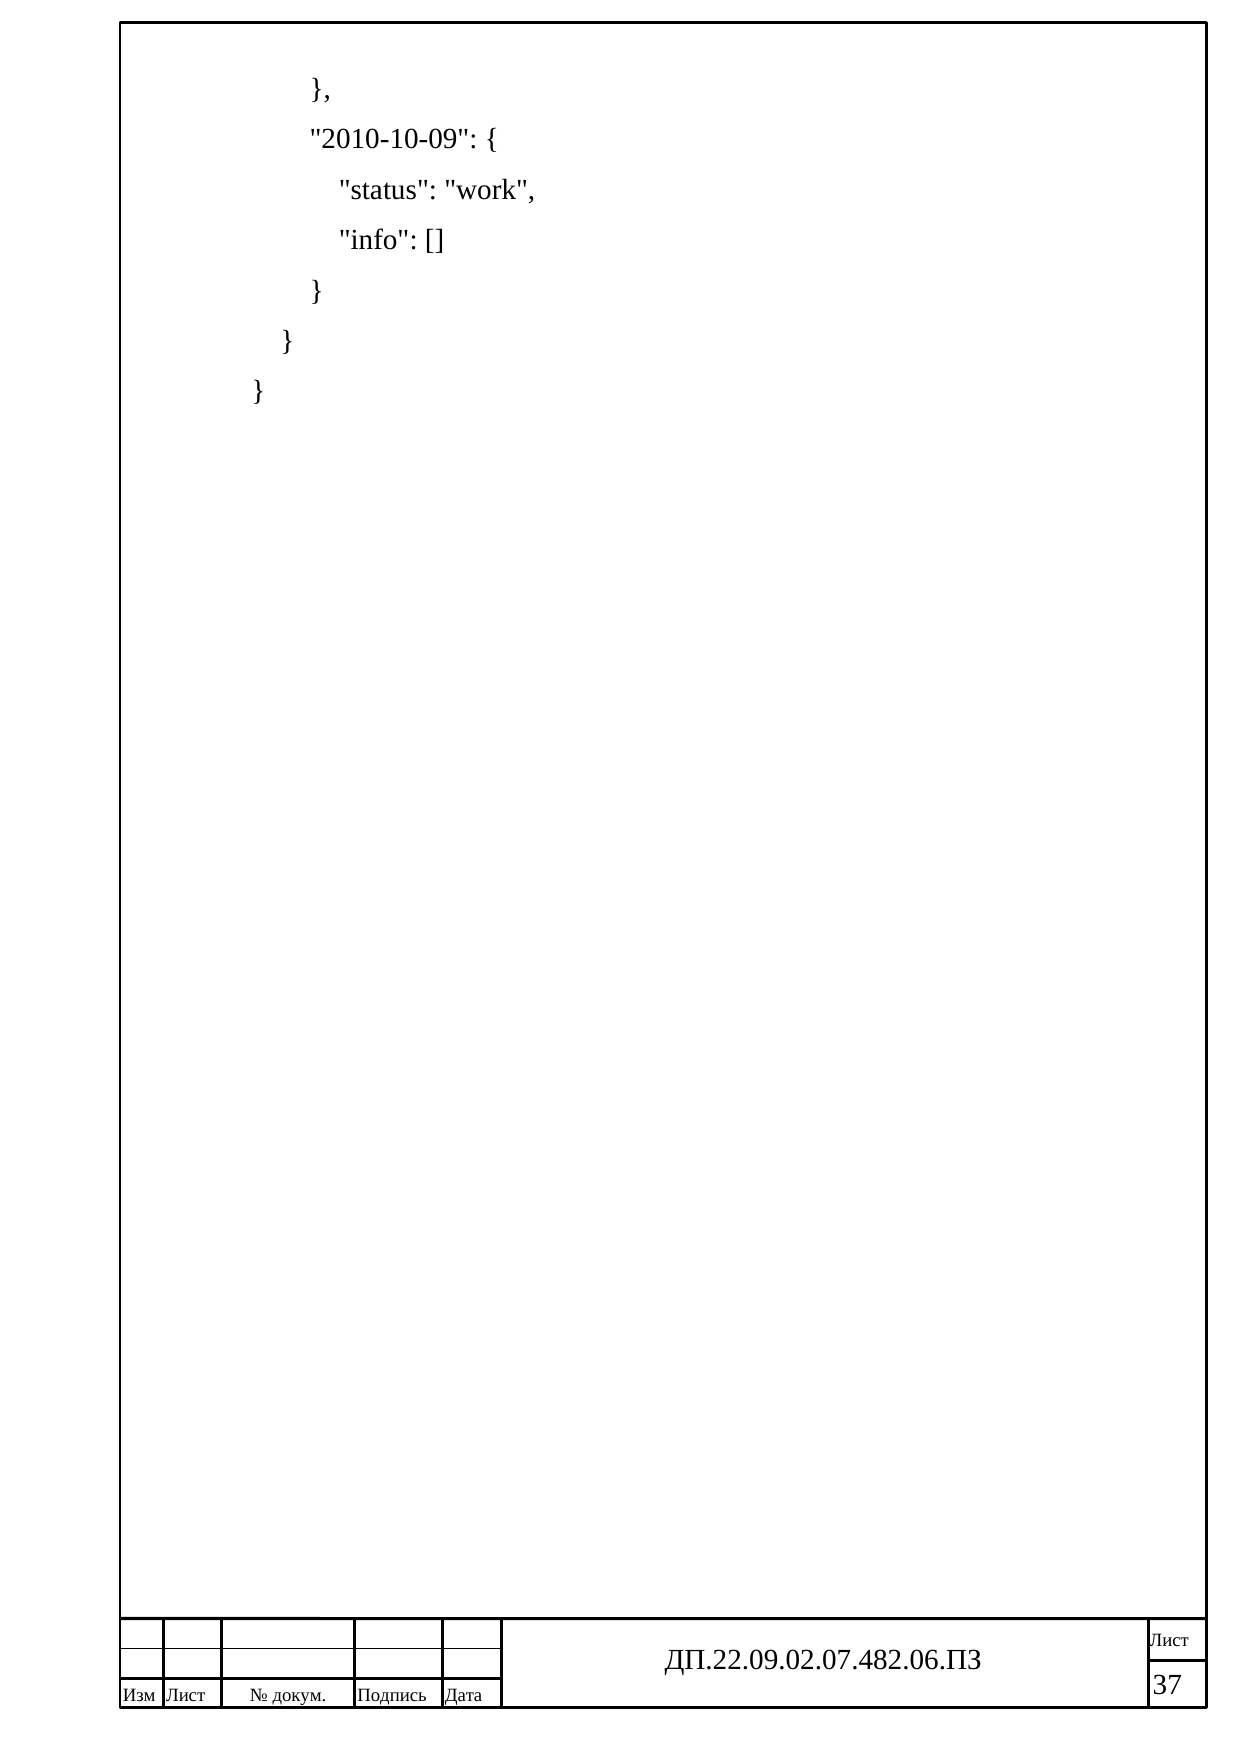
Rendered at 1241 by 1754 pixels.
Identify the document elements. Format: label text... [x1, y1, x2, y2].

text } [177, 273, 1152, 306]
text } [177, 373, 1152, 407]
text "status": "work", [177, 172, 1152, 206]
text "info": [] [177, 222, 1152, 256]
text }, [177, 71, 1152, 105]
text } [177, 323, 1152, 356]
text "2010-10-09": { [177, 122, 1152, 155]
